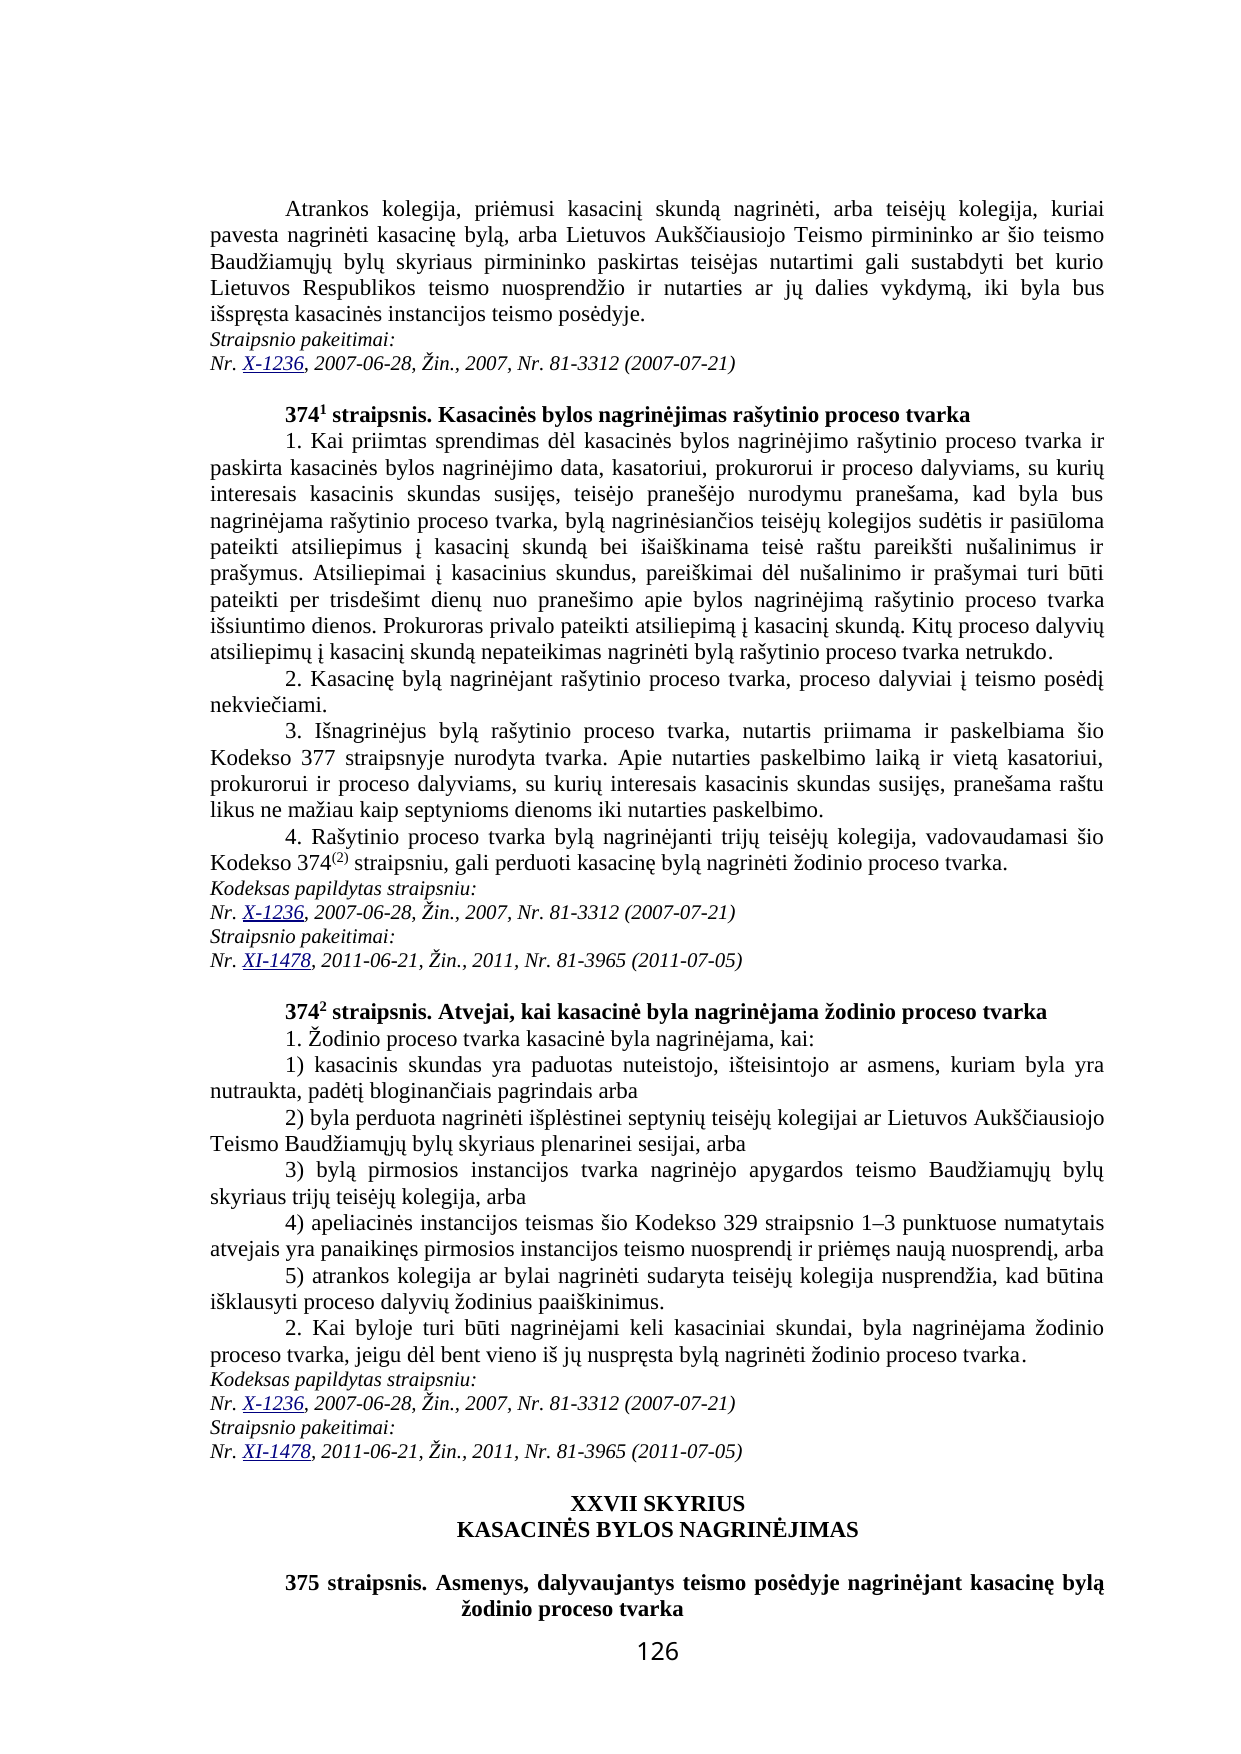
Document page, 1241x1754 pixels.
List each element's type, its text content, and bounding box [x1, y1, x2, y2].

text Nr. XI-1478, 2011-06-21, Žin., 2011, Nr. 81-3965 (2011-07-05) [210, 1439, 1106, 1463]
text Nr. X-1236, 2007-06-28, Žin., 2007, Nr. 81-3312 (2007-07-21) [210, 900, 1106, 924]
text 3) bylą pirmosios instancijos tvarka nagrinėjo apygardos teismo Baudžiamųjų bylų skyriaus trijų teisėjų kolegija, arba [210, 1156, 1106, 1209]
text 375 straipsnis. Asmenys, dalyvaujantys teismo posėdyje nagrinėjant kasacinę bylą žodinio proceso tvarka [285, 1569, 1106, 1622]
text Atrankos kolegija, priėmusi kasacinį skundą nagrinėti, arba teisėjų kolegija, kuriai pavesta nagrinėti kasacinę bylą, arba Lietuvos Aukščiausiojo Teismo pirmininko ar šio teismo Baudžiamųjų bylų skyriaus pirmininko paskirtas teisėjas nutartimi gali sustabdyti bet kurio Lietuvos Respublikos teismo nuosprendžio ir nutarties ar jų dalies vykdymą, iki byla bus išspręsta kasacinės instancijos teismo posėdyje. [210, 195, 1106, 327]
text Kodeksas papildytas straipsniu: [210, 1367, 1106, 1391]
text Nr. X-1236, 2007-06-28, Žin., 2007, Nr. 81-3312 (2007-07-21) [210, 351, 1106, 375]
text 1) kasacinis skundas yra paduotas nuteistojo, išteisintojo ar asmens, kuriam byla yra nutraukta, padėtį bloginančiais pagrindais arba [210, 1051, 1106, 1104]
text Straipsnio pakeitimai: [210, 924, 1106, 948]
text Nr. XI-1478, 2011-06-21, Žin., 2011, Nr. 81-3965 (2011-07-05) [210, 948, 1106, 972]
subtitle 1. Žodinio proceso tvarka kasacinė byla nagrinėjama, kai: [210, 1024, 1106, 1051]
text 3741 straipsnis. Kasacinės bylos nagrinėjimas rašytinio proceso tvarka [210, 401, 1106, 428]
text 4) apeliacinės instancijos teismas šio Kodekso 329 straipsnio 1–3 punktuose numatytais atvejais yra panaikinęs pirmosios instancijos teismo nuosprendį ir priėmęs naują nuosprendį, arba [210, 1209, 1106, 1262]
text 2. Kai byloje turi būti nagrinėjami keli kasaciniai skundai, byla nagrinėjama žodinio proceso tvarka, jeigu dėl bent vieno iš jų nuspręsta bylą nagrinėti žodinio proceso tvarka. [210, 1314, 1106, 1367]
text Kodeksas papildytas straipsniu: [210, 876, 1106, 900]
text Straipsnio pakeitimai: [210, 1415, 1106, 1439]
text 4. Rašytinio proceso tvarka bylą nagrinėjanti trijų teisėjų kolegija, vadovaudamasi šio Kodekso 374(2) straipsniu, gali perduoti kasacinę bylą nagrinėti žodinio proceso tvarka. [210, 823, 1106, 876]
text Nr. X-1236, 2007-06-28, Žin., 2007, Nr. 81-3312 (2007-07-21) [210, 1391, 1106, 1415]
text 2) byla perduota nagrinėti išplėstinei septynių teisėjų kolegijai ar Lietuvos Aukščiausiojo Teismo Baudžiamųjų bylų skyriaus plenarinei sesijai, arba [210, 1104, 1106, 1156]
text 1. Kai priimtas sprendimas dėl kasacinės bylos nagrinėjimo rašytinio proceso tvarka ir paskirta kasacinės bylos nagrinėjimo data, kasatoriui, prokurorui ir proceso dalyviams, su kurių interesais kasacinis skundas susijęs, teisėjo pranešėjo nurodymu pranešama, kad byla bus nagrinėjama rašytinio proceso tvarka, bylą nagrinėsiančios teisėjų kolegijos sudėtis ir pasiūloma pateikti atsiliepimus į kasacinį skundą bei išaiškinama teisė raštu pareikšti nušalinimus ir prašymus. Atsiliepimai į kasacinius skundus, pareiškimai dėl nušalinimo ir prašymai turi būti pateikti per trisdešimt dienų nuo pranešimo apie bylos nagrinėjimą rašytinio proceso tvarka išsiuntimo dienos. Prokuroras privalo pateikti atsiliepimą į kasacinį skundą. Kitų proceso dalyvių atsiliepimų į kasacinį skundą nepateikimas nagrinėti bylą rašytinio proceso tvarka netrukdo. [210, 428, 1106, 665]
text 2. Kasacinę bylą nagrinėjant rašytinio proceso tvarka, proceso dalyviai į teismo posėdį nekviečiami. [210, 665, 1106, 717]
text Straipsnio pakeitimai: [210, 327, 1106, 351]
text 3742 straipsnis. Atvejai, kai kasacinė byla nagrinėjama žodinio proceso tvarka [285, 998, 1106, 1024]
text 5) atrankos kolegija ar bylai nagrinėti sudaryta teisėjų kolegija nusprendžia, kad būtina išklausyti proceso dalyvių žodinius paaiškinimus. [210, 1262, 1106, 1314]
text 3. Išnagrinėjus bylą rašytinio proceso tvarka, nutartis priimama ir paskelbiama šio Kodekso 377 straipsnyje nurodyta tvarka. Apie nutarties paskelbimo laiką ir vietą kasatoriui, prokurorui ir proceso dalyviams, su kurių interesais kasacinis skundas susijęs, pranešama raštu likus ne mažiau kaip septynioms dienoms iki nutarties paskelbimo. [210, 717, 1106, 823]
subtitle XXVII skyrius [210, 1490, 1106, 1516]
text Kasacinės bylos nagrinėjimas [210, 1516, 1106, 1542]
